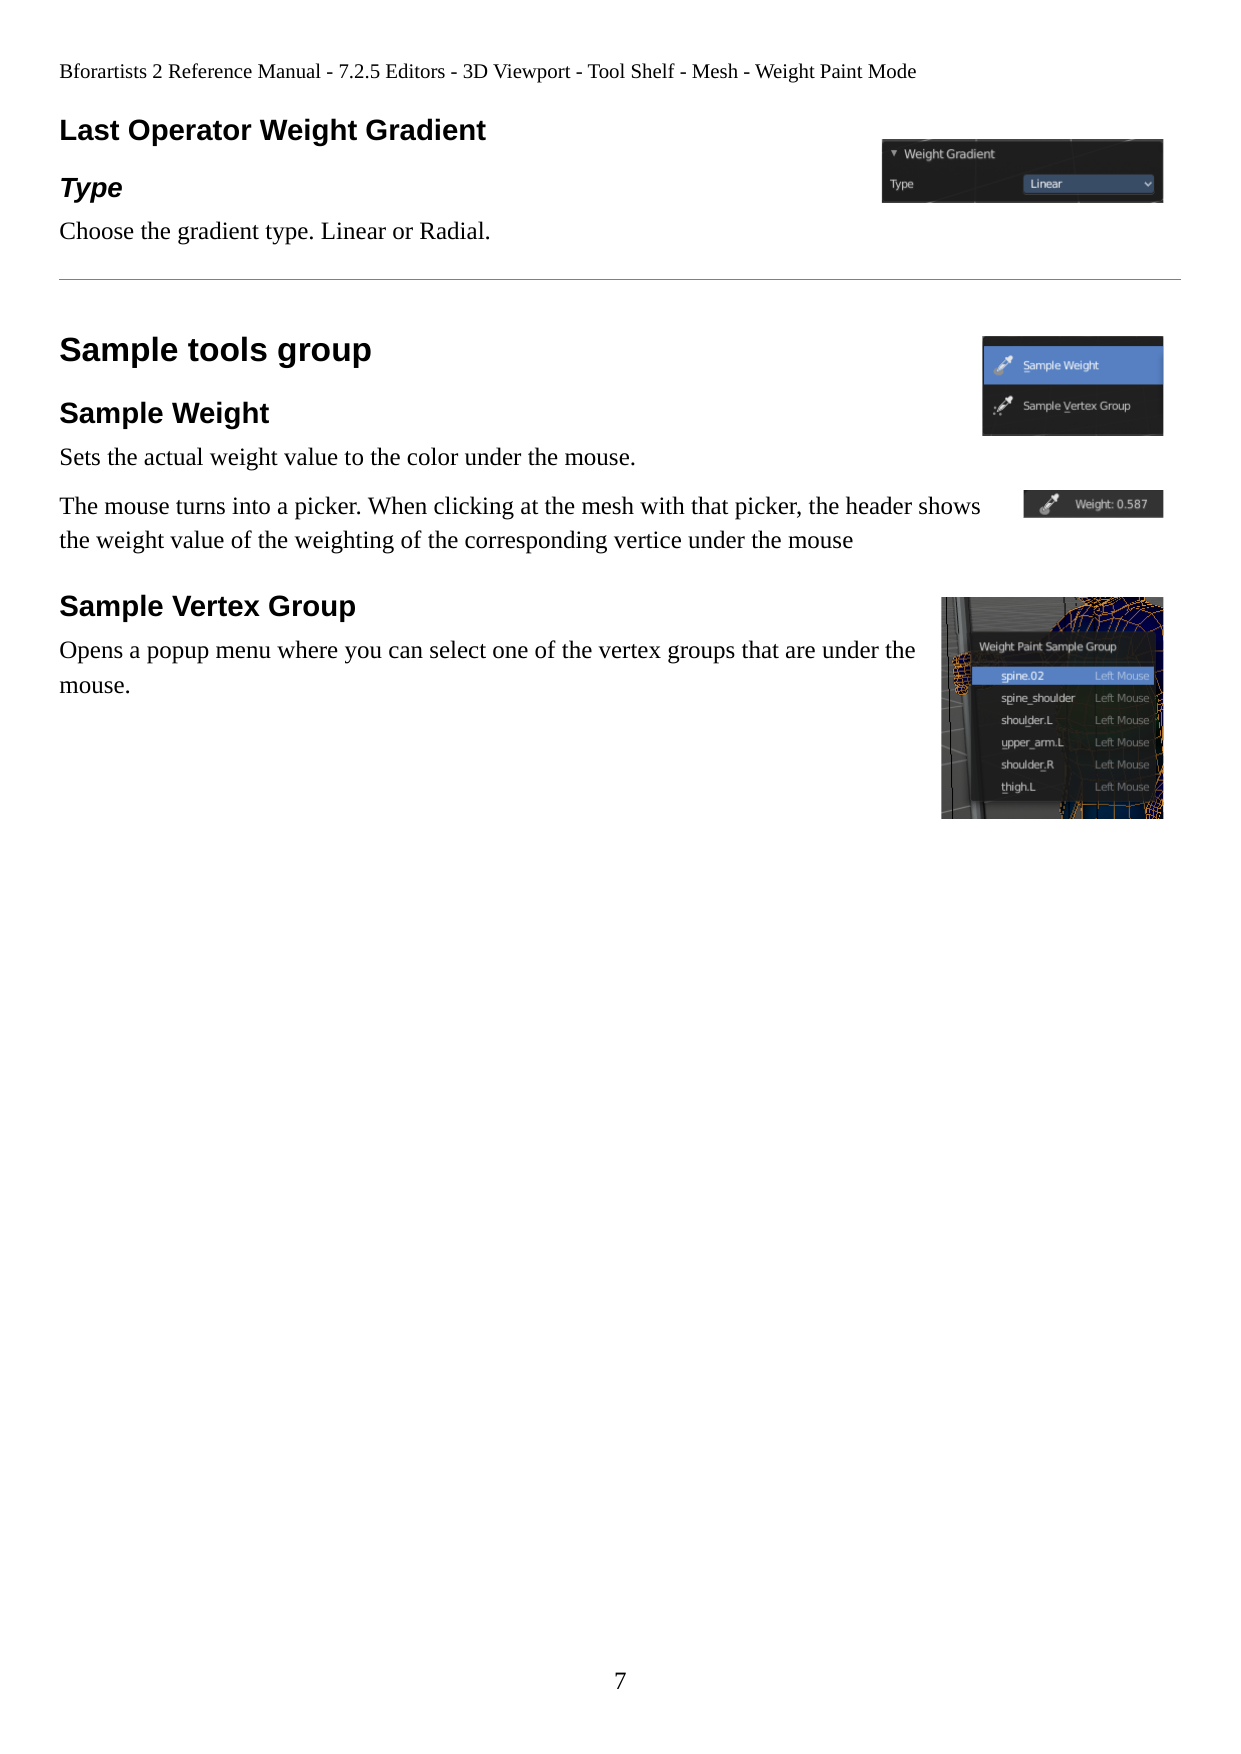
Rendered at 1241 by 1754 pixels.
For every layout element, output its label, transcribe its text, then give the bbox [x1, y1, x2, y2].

text Choose the gradient type. Linear or Radial. [59, 216, 1181, 244]
text Opens a popup menu where you can select one of the vertex groups that are under the mouse. [59, 635, 941, 698]
picture [982, 336, 1164, 436]
subtitle [1164, 396, 1181, 429]
subtitle [1164, 171, 1181, 203]
subtitle Sample tools group [59, 330, 1181, 368]
subtitle Type [59, 171, 881, 203]
subtitle Last Operator Weight Gradient [59, 113, 1181, 146]
text The mouse turns into a picker. When clicking at the mesh with that picker, the header shows the weight value of the weighting of the corresponding vertice under the mouse [59, 491, 1181, 554]
picture [941, 597, 1164, 819]
subtitle Sample Vertex Group [59, 589, 1181, 623]
text Sets the actual weight value to the color under the mouse. [59, 442, 1181, 471]
picture [1023, 490, 1164, 518]
picture [881, 139, 1164, 203]
subtitle Sample Weight [59, 396, 982, 429]
